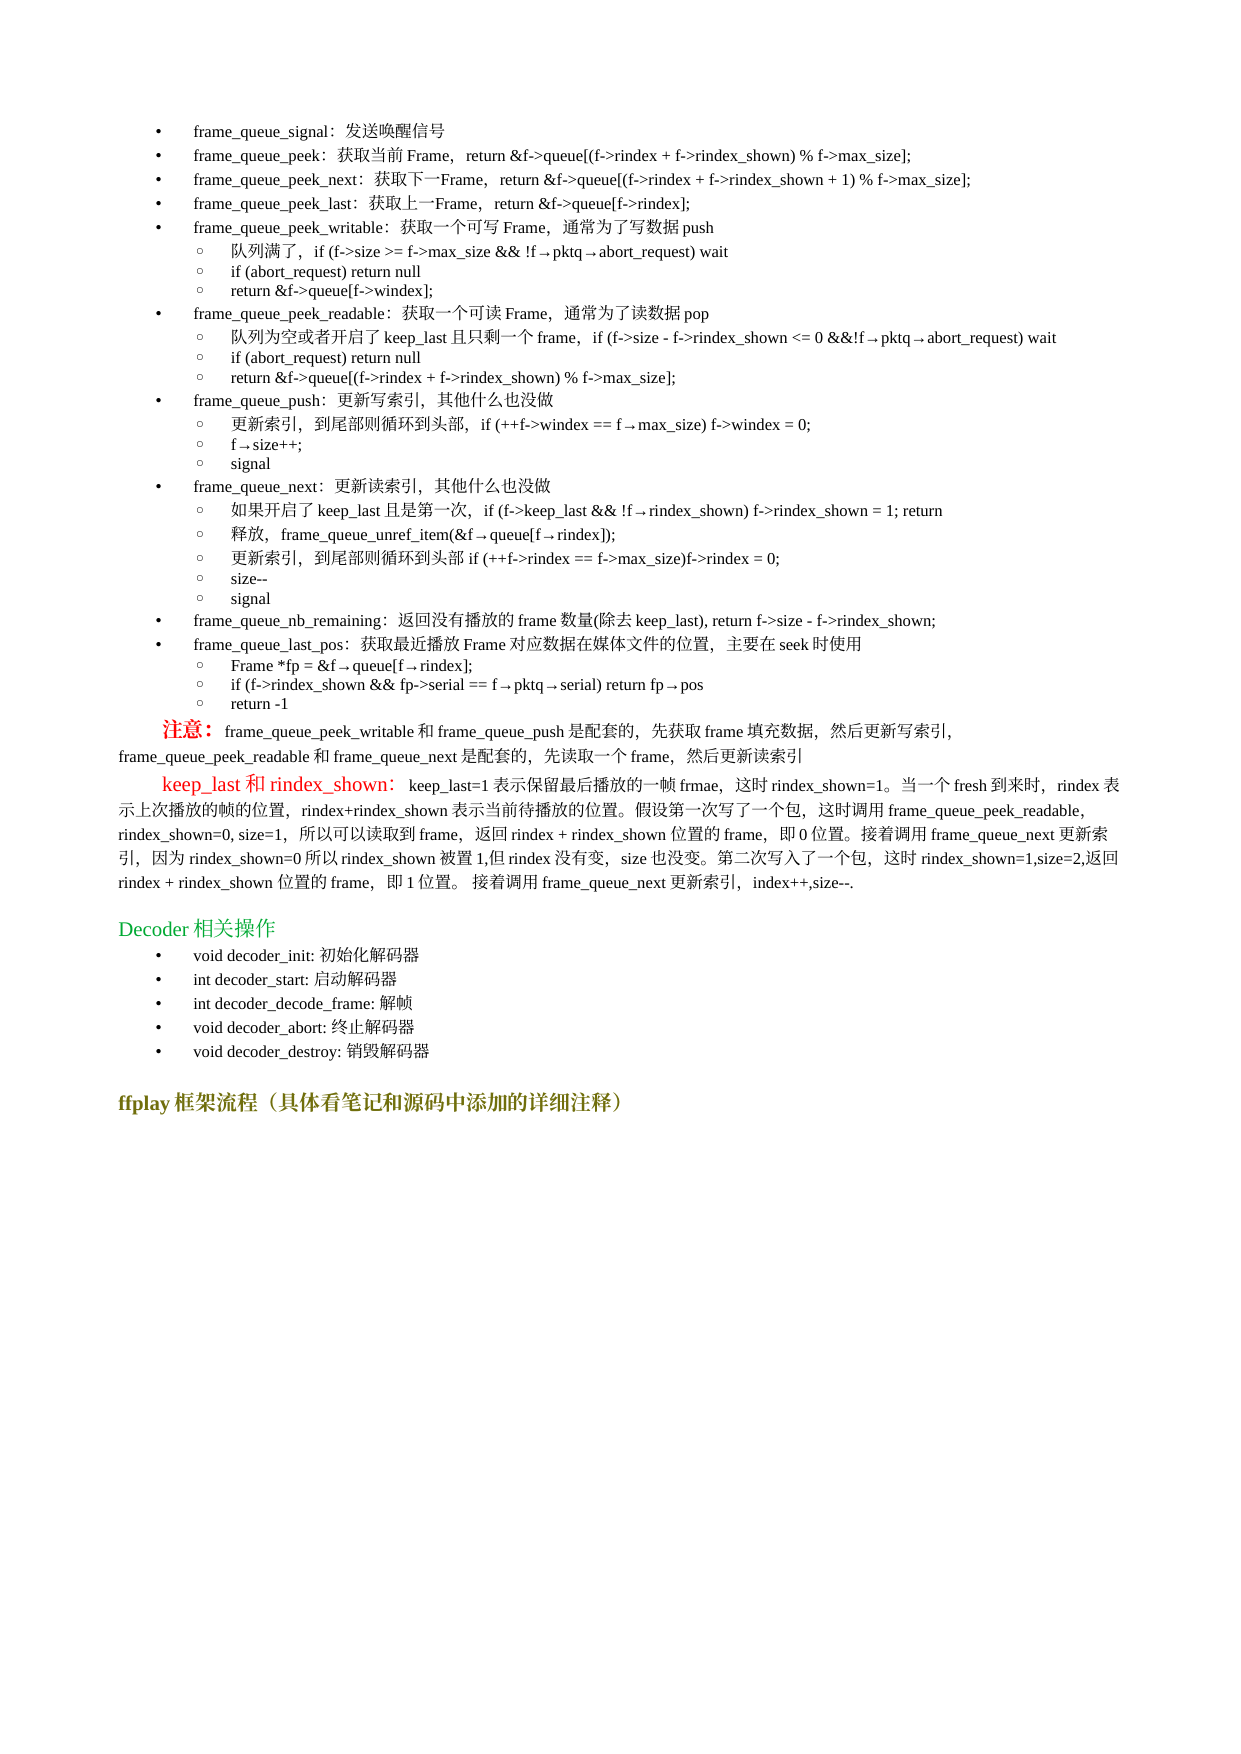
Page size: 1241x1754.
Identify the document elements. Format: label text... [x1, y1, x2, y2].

list int decoder_decode_frame: 解帧 [156, 990, 1122, 1014]
list 释放，frame_queue_unref_item(&f→queue[f→rindex]); [193, 521, 1122, 545]
list Frame *fp = &f→queue[f→rindex]; [193, 656, 1122, 675]
list frame_queue_push：更新写索引，其他什么也没做 [156, 387, 1122, 411]
text Decoder相关操作 [118, 912, 1122, 942]
list frame_queue_peek_last：获取上⼀Frame，return &f->queue[f->rindex]; [156, 190, 1122, 214]
list frame_queue_last_pos：获取最近播放Frame对应数据在媒体⽂件的位置，主要在seek时使⽤ [156, 632, 1122, 656]
list frame_queue_peek：获取当前Frame，return &f->queue[(f->rindex + f->rindex_shown) % f->max_size]; [156, 142, 1122, 166]
list return &f->queue[f->windex]; [193, 281, 1122, 300]
list void decoder_abort: 终止解码器 [156, 1014, 1122, 1038]
list if (abort_request) return null [193, 348, 1122, 368]
list return -1 [193, 694, 1122, 713]
list 更新索引，到尾部则循环到头部 if (++f->rindex == f->max_size)f->rindex = 0; [193, 545, 1122, 569]
list return &f->queue[(f->rindex + f->rindex_shown) % f->max_size]; [193, 368, 1122, 387]
list void decoder_destroy: 销毁解码器 [156, 1038, 1122, 1062]
text ffplay框架流程（具体看笔记和源码中添加的详细注释） [118, 1086, 1122, 1116]
list 如果开启了keep_last且是第一次，if (f->keep_last && !f→rindex_shown) f->rindex_shown = 1; return [193, 497, 1122, 521]
list f→size++; [193, 435, 1122, 454]
list if (f->rindex_shown && fp->serial == f→pktq→serial) return fp→pos [193, 675, 1122, 694]
list signal [193, 454, 1122, 473]
list 队列满了，if (f->size >= f->max_size && !f→pktq→abort_request) wait [193, 238, 1122, 262]
list int decoder_start: 启动解码器 [156, 966, 1122, 990]
list signal [193, 588, 1122, 608]
list size-- [193, 569, 1122, 588]
text keep_last和rindex_shown：keep_last=1表示保留最后播放的一帧frmae，这时rindex_shown=1。当一个fresh到来时，rindex表示上次播放的帧的位置，rindex+rindex_shown表示当前待播放的位置。假设第一次写了一个包，这时调用frame_queue_peek_readable， rindex_shown=0, size=1，所以可以读取到frame，返回rindex + rindex_shown 位置的frame，即0位置。接着调用frame_queue_next更新索引，因为 rindex_shown=0所以rindex_shown被置1,但rindex没有变，size也没变。第二次写入了一个包，这时 rindex_shown=1,size=2,返回 rindex + rindex_shown 位置的frame，即1位置。 接着调用frame_queue_next更新索引，index++,size--. [118, 767, 1122, 893]
list frame_queue_peek_next：获取下⼀Frame，return &f->queue[(f->rindex + f->rindex_shown + 1) % f->max_size]; [156, 166, 1122, 190]
text 注意：frame_queue_peek_writable和frame_queue_push是配套的，先获取frame填充数据，然后更新写索引，frame_queue_peek_readable和frame_queue_next是配套的，先读取一个frame，然后更新读索引 [118, 713, 1122, 767]
list frame_queue_nb_remaining：返回没有播放的frame数量(除去keep_last), return f->size - f->rindex_shown; [156, 608, 1122, 632]
list frame_queue_peek_readable：获取⼀个可读Frame，通常为了读数据pop [156, 300, 1122, 324]
list frame_queue_peek_writable：获取⼀个可写Frame，通常为了写数据push [156, 214, 1122, 238]
list if (abort_request) return null [193, 262, 1122, 281]
list 队列为空或者开启了keep_last且只剩一个frame，if (f->size - f->rindex_shown <= 0 &&!f→pktq→abort_request) wait [193, 324, 1122, 348]
list void decoder_init: 初始化解码器 [156, 942, 1122, 966]
list 更新索引，到尾部则循环到头部，if (++f->windex == f→max_size) f->windex = 0; [193, 411, 1122, 435]
list frame_queue_next：更新读索引，其他什么也没做 [156, 473, 1122, 497]
list frame_queue_signal：发送唤醒信号 [156, 118, 1122, 142]
